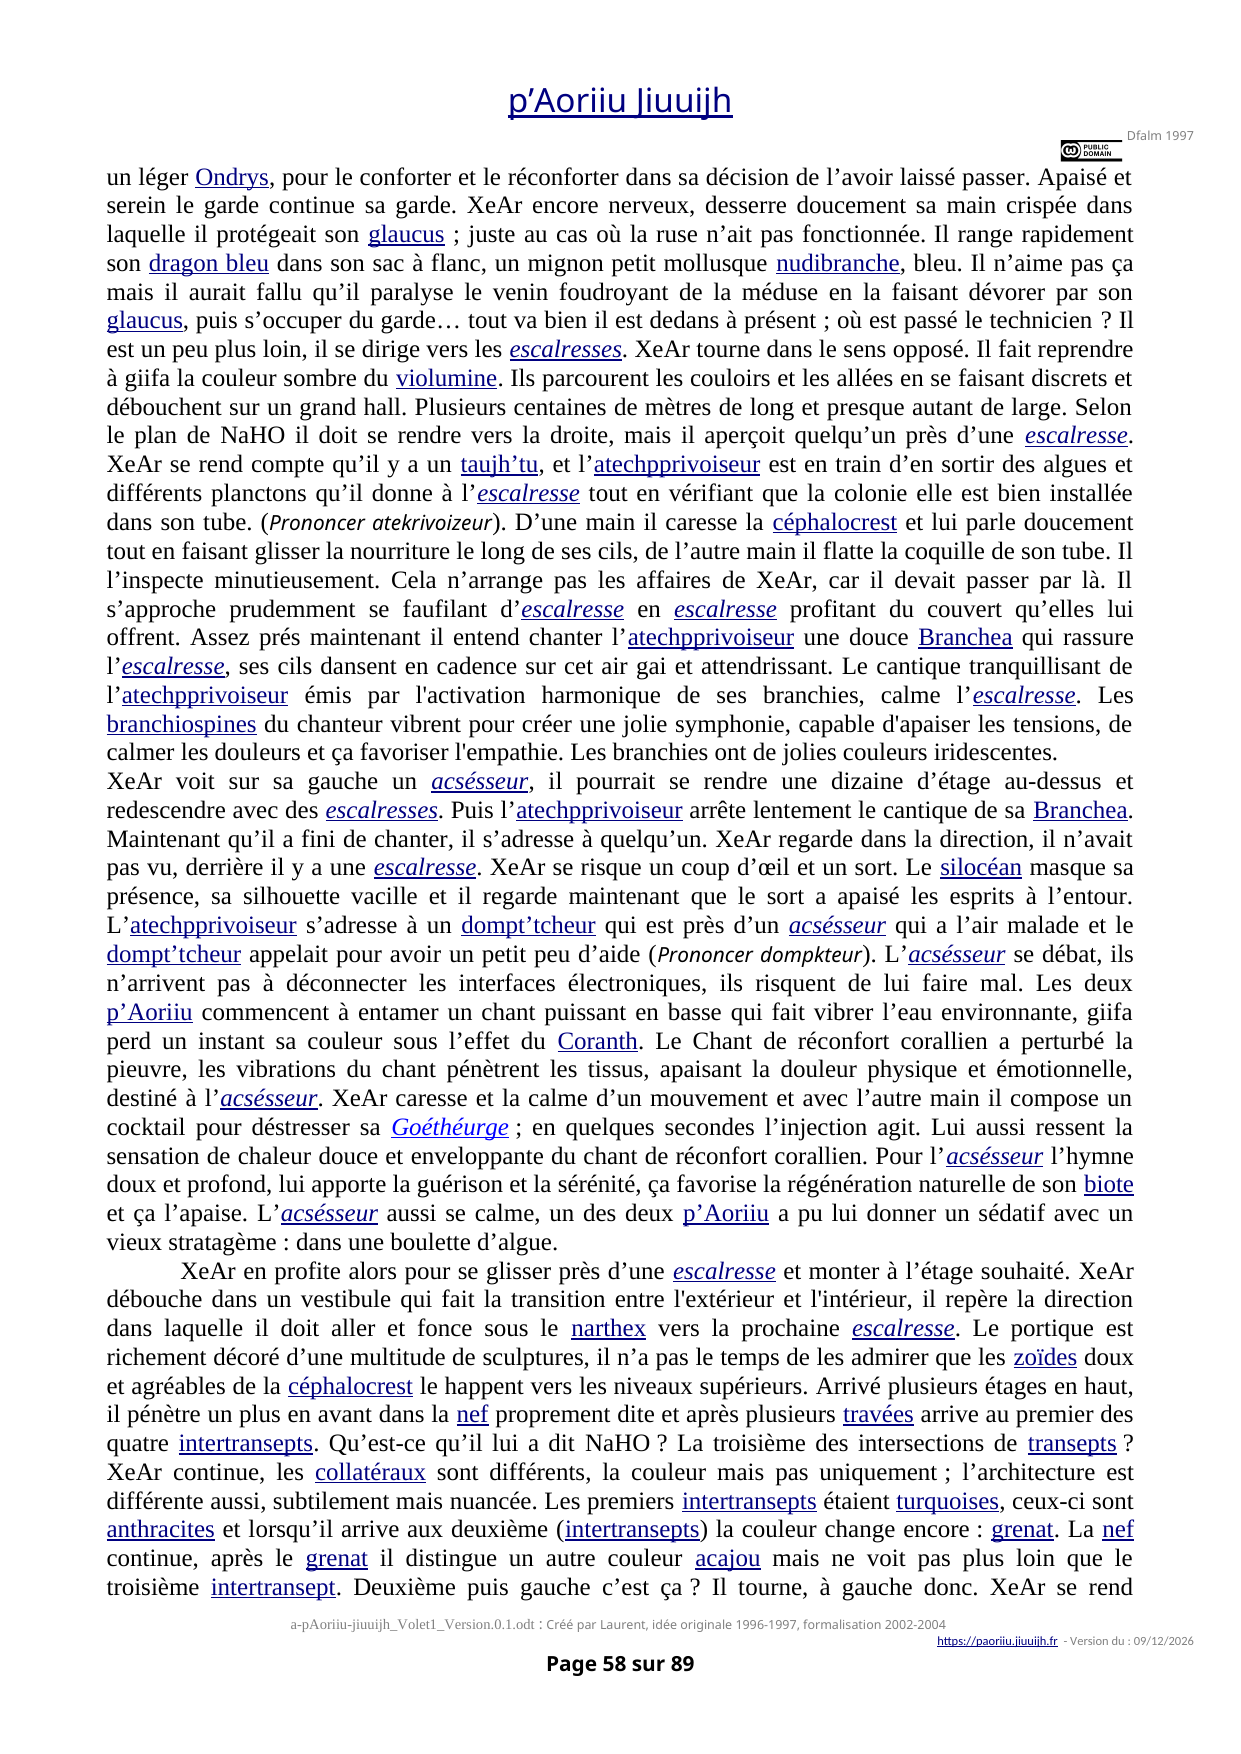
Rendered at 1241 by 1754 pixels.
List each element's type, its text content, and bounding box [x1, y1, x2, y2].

text XeAr voit sur sa gauche un acsésseur, il pourrait se rendre une dizaine d’étage au-dessus et redescendre avec des escalresses. Puis l’atechpprivoiseur arrête lentement le cantique de sa Branchea. Maintenant qu’il a fini de chanter, il s’adresse à quelqu’un. XeAr regarde dans la direction, il n’avait pas vu, derrière il y a une escalresse. XeAr se risque un coup d’œil et un sort. Le silocéan masque sa présence, sa silhouette vacille et il regarde maintenant que le sort a apaisé les esprits à l’entour. L’atechpprivoiseur s’adresse à un dompt’tcheur qui est près d’un acsésseur qui a l’air malade et le dompt’tcheur appelait pour avoir un petit peu d’aide (Prononcer dompkteur). L’acsésseur se débat, ils n’arrivent pas à déconnecter les interfaces électroniques, ils risquent de lui faire mal. Les deux p’Aoriiu commencent à entamer un chant puissant en basse qui fait vibrer l’eau environnante, giifa perd un instant sa couleur sous l’effet du Coranth. Le Chant de réconfort corallien a perturbé la pieuvre, les vibrations du chant pénètrent les tissus, apaisant la douleur physique et émotionnelle, destiné à l’acsésseur. XeAr caresse et la calme d’un mouvement et avec l’autre main il compose un cocktail pour déstresser sa Goéthéurge ; en quelques secondes l’injection agit. Lui aussi ressent la sensation de chaleur douce et enveloppante du chant de réconfort corallien. Pour l’acsésseur l’hymne doux et profond, lui apporte la guérison et la sérénité, ça favorise la régénération naturelle de son biote et ça l’apaise. L’acsésseur aussi se calme, un des deux p’Aoriiu a pu lui donner un sédatif avec un vieux stratagème : dans une boulette d’algue. [106, 766, 1134, 1256]
text XeAr en profite alors pour se glisser près d’une escalresse et monter à l’étage souhaité. XeAr débouche dans un vestibule qui fait la transition entre l'extérieur et l'intérieur, il repère la direction dans laquelle il doit aller et fonce sous le narthex vers la prochaine escalresse. Le portique est richement décoré d’une multitude de sculptures, il n’a pas le temps de les admirer que les zoïdes doux et agréables de la céphalocrest le happent vers les niveaux supérieurs. Arrivé plusieurs étages en haut, il pénètre un plus en avant dans la nef proprement dite et après plusieurs travées arrive au premier des quatre intertransepts. Qu’est-ce qu’il lui a dit NaHO ? La troisième des intersections de transepts ? XeAr continue, les collatéraux sont différents, la couleur mais pas uniquement ; l’architecture est différente aussi, subtilement mais nuancée. Les premiers intertransepts étaient turquoises, ceux-ci sont anthracites et lorsqu’il arrive aux deuxième (intertransepts) la couleur change encore : grenat. La nef continue, après le grenat il distingue un autre couleur acajou mais ne voit pas plus loin que le troisième intertransept. Deuxième puis gauche c’est ça ? Il tourne, à gauche donc. XeAr se rend [106, 1256, 1134, 1601]
text un léger Ondrys, pour le conforter et le réconforter dans sa décision de l’avoir laissé passer. Apaisé et serein le garde continue sa garde. XeAr encore nerveux, desserre doucement sa main crispée dans laquelle il protégeait son glaucus ; juste au cas où la ruse n’ait pas fonctionnée. Il range rapidement son dragon bleu dans son sac à flanc, un mignon petit mollusque nudibranche, bleu. Il n’aime pas ça mais il aurait fallu qu’il paralyse le venin foudroyant de la méduse en la faisant dévorer par son glaucus, puis s’occuper du garde… tout va bien il est dedans à présent ; où est passé le technicien ? Il est un peu plus loin, il se dirige vers les escalresses. XeAr tourne dans le sens opposé. Il fait reprendre à giifa la couleur sombre du violumine. Ils parcourent les couloirs et les allées en se faisant discrets et débouchent sur un grand hall. Plusieurs centaines de mètres de long et presque autant de large. Selon le plan de NaHO il doit se rendre vers la droite, mais il aperçoit quelqu’un près d’une escalresse. XeAr se rend compte qu’il y a un taujh’tu, et l’atechpprivoiseur est en train d’en sortir des algues et différents planctons qu’il donne à l’escalresse tout en vérifiant que la colonie elle est bien installée dans son tube. (Prononcer atekrivoizeur). D’une main il caresse la céphalocrest et lui parle doucement tout en faisant glisser la nourriture le long de ses cils, de l’autre main il flatte la coquille de son tube. Il l’inspecte minutieusement. Cela n’arrange pas les affaires de XeAr, car il devait passer par là. Il s’approche prudemment se faufilant d’escalresse en escalresse profitant du couvert qu’elles lui offrent. Assez prés maintenant il entend chanter l’atechpprivoiseur une douce Branchea qui rassure l’escalresse, ses cils dansent en cadence sur cet air gai et attendrissant. Le cantique tranquillisant de l’atechpprivoiseur émis par l'activation harmonique de ses branchies, calme l’escalresse. Les branchiospines du chanteur vibrent pour créer une jolie symphonie, capable d'apaiser les tensions, de calmer les douleurs et ça favoriser l'empathie. Les branchies ont de jolies couleurs iridescentes. [106, 162, 1134, 766]
